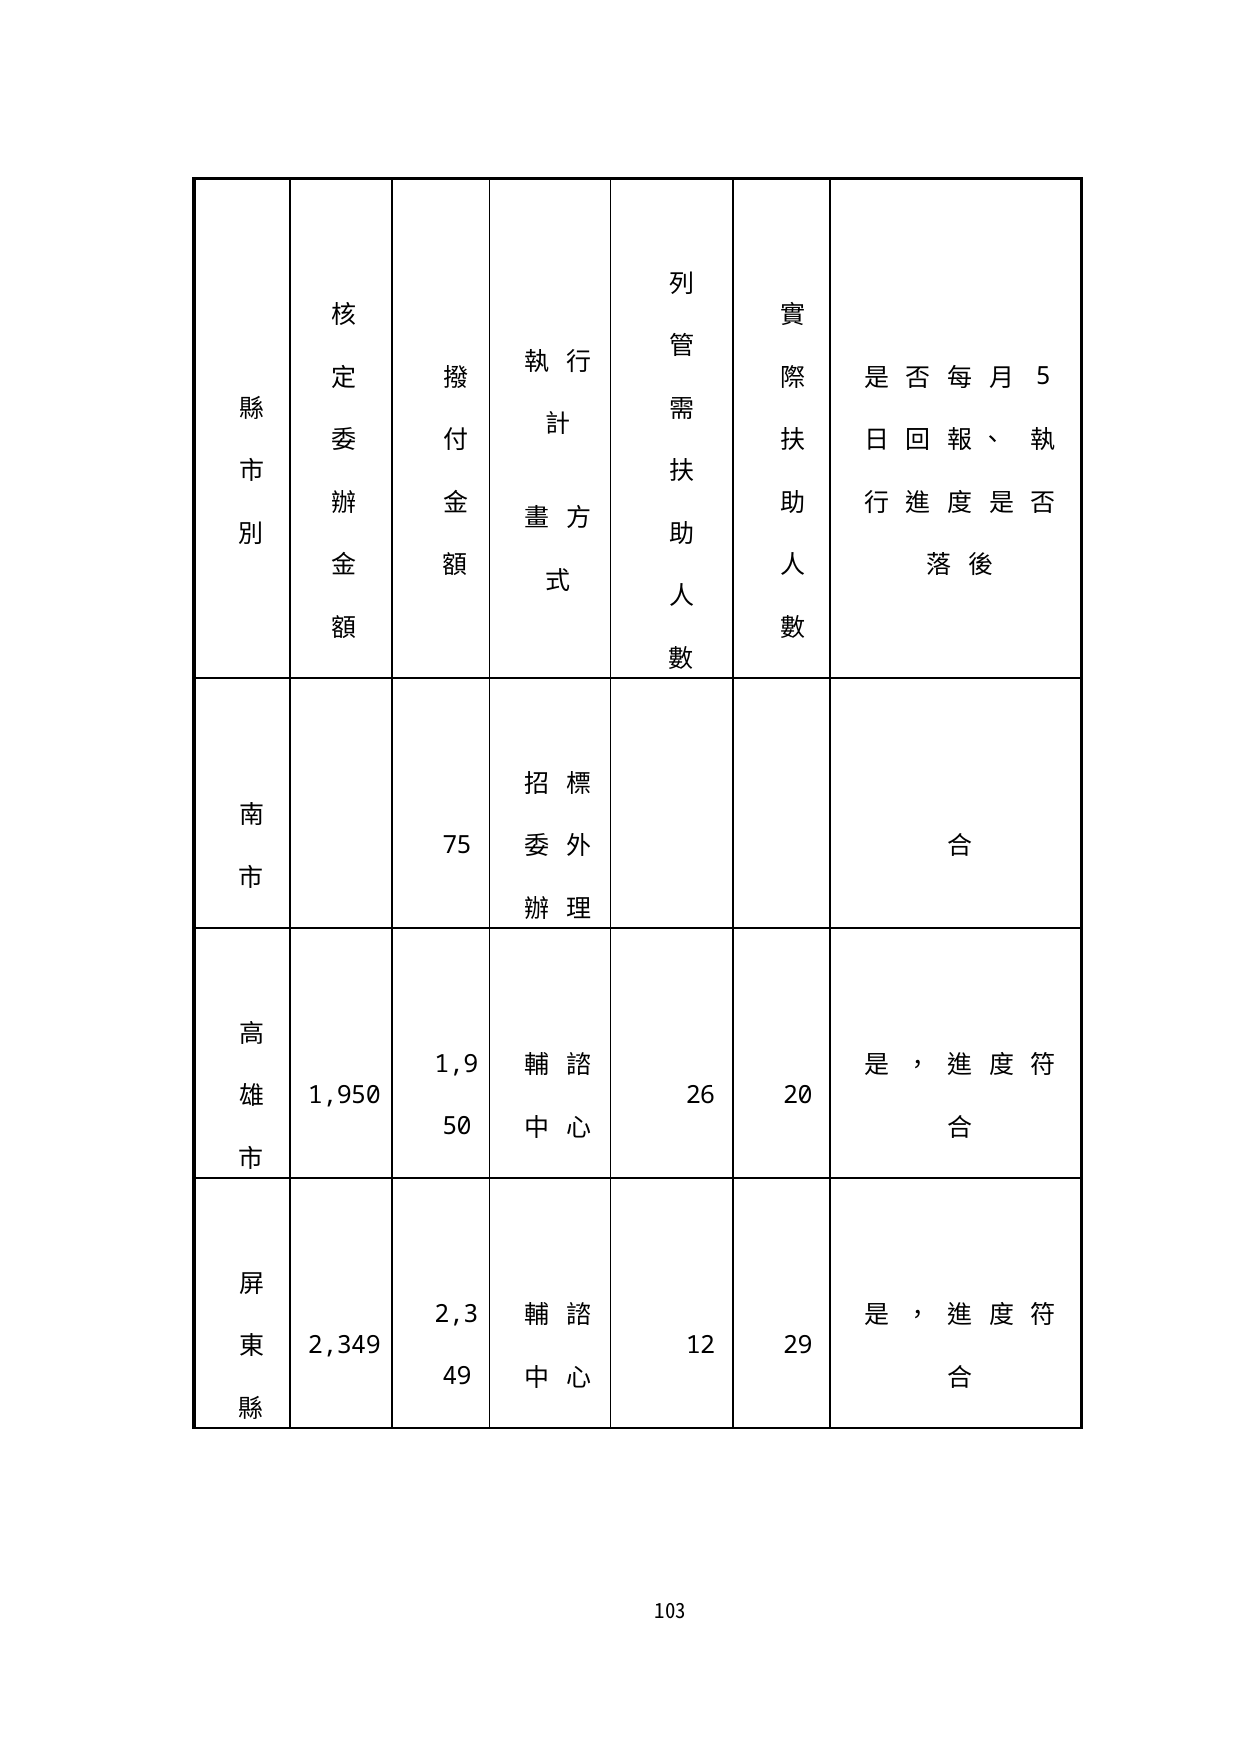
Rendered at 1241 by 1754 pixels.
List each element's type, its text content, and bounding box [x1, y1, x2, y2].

table_header 執行計 畫方式 [490, 180, 610, 677]
table_cell [611, 679, 732, 927]
table_cell 合 [831, 679, 1080, 927]
table_cell 招標委外辦理 [490, 679, 610, 927]
table_cell 輔諮中心 [490, 929, 610, 1177]
table_header 核定委辦金額 [291, 180, 391, 677]
table_cell 高雄市 [196, 929, 289, 1177]
table_cell 1,950 [291, 929, 391, 1177]
table_header 是否每月5日回報、執行進度是否落後 [831, 180, 1080, 677]
table_cell 29 [734, 1179, 829, 1427]
table_cell 20 [734, 929, 829, 1177]
table_cell 屏東縣 [196, 1179, 289, 1427]
table_cell 2,349 [393, 1179, 489, 1427]
table_cell 26 [611, 929, 732, 1177]
table_cell 1,950 [393, 929, 489, 1177]
table_cell 12 [611, 1179, 732, 1427]
table_cell [734, 679, 829, 927]
table_cell [291, 679, 391, 927]
table_cell 2,349 [291, 1179, 391, 1427]
table_header 列管需扶助人數 [611, 180, 732, 677]
table_cell 輔諮中心 [490, 1179, 610, 1427]
table_cell 南市 [196, 679, 289, 927]
table_header 縣市別 [196, 180, 289, 677]
table_cell 是，進度符合 [831, 929, 1080, 1177]
table_cell 是，進度符合 [831, 1179, 1080, 1427]
table_cell 75 [393, 679, 489, 927]
table_header 撥付金額 [393, 180, 489, 677]
table_header 實際扶助人數 [734, 180, 829, 677]
